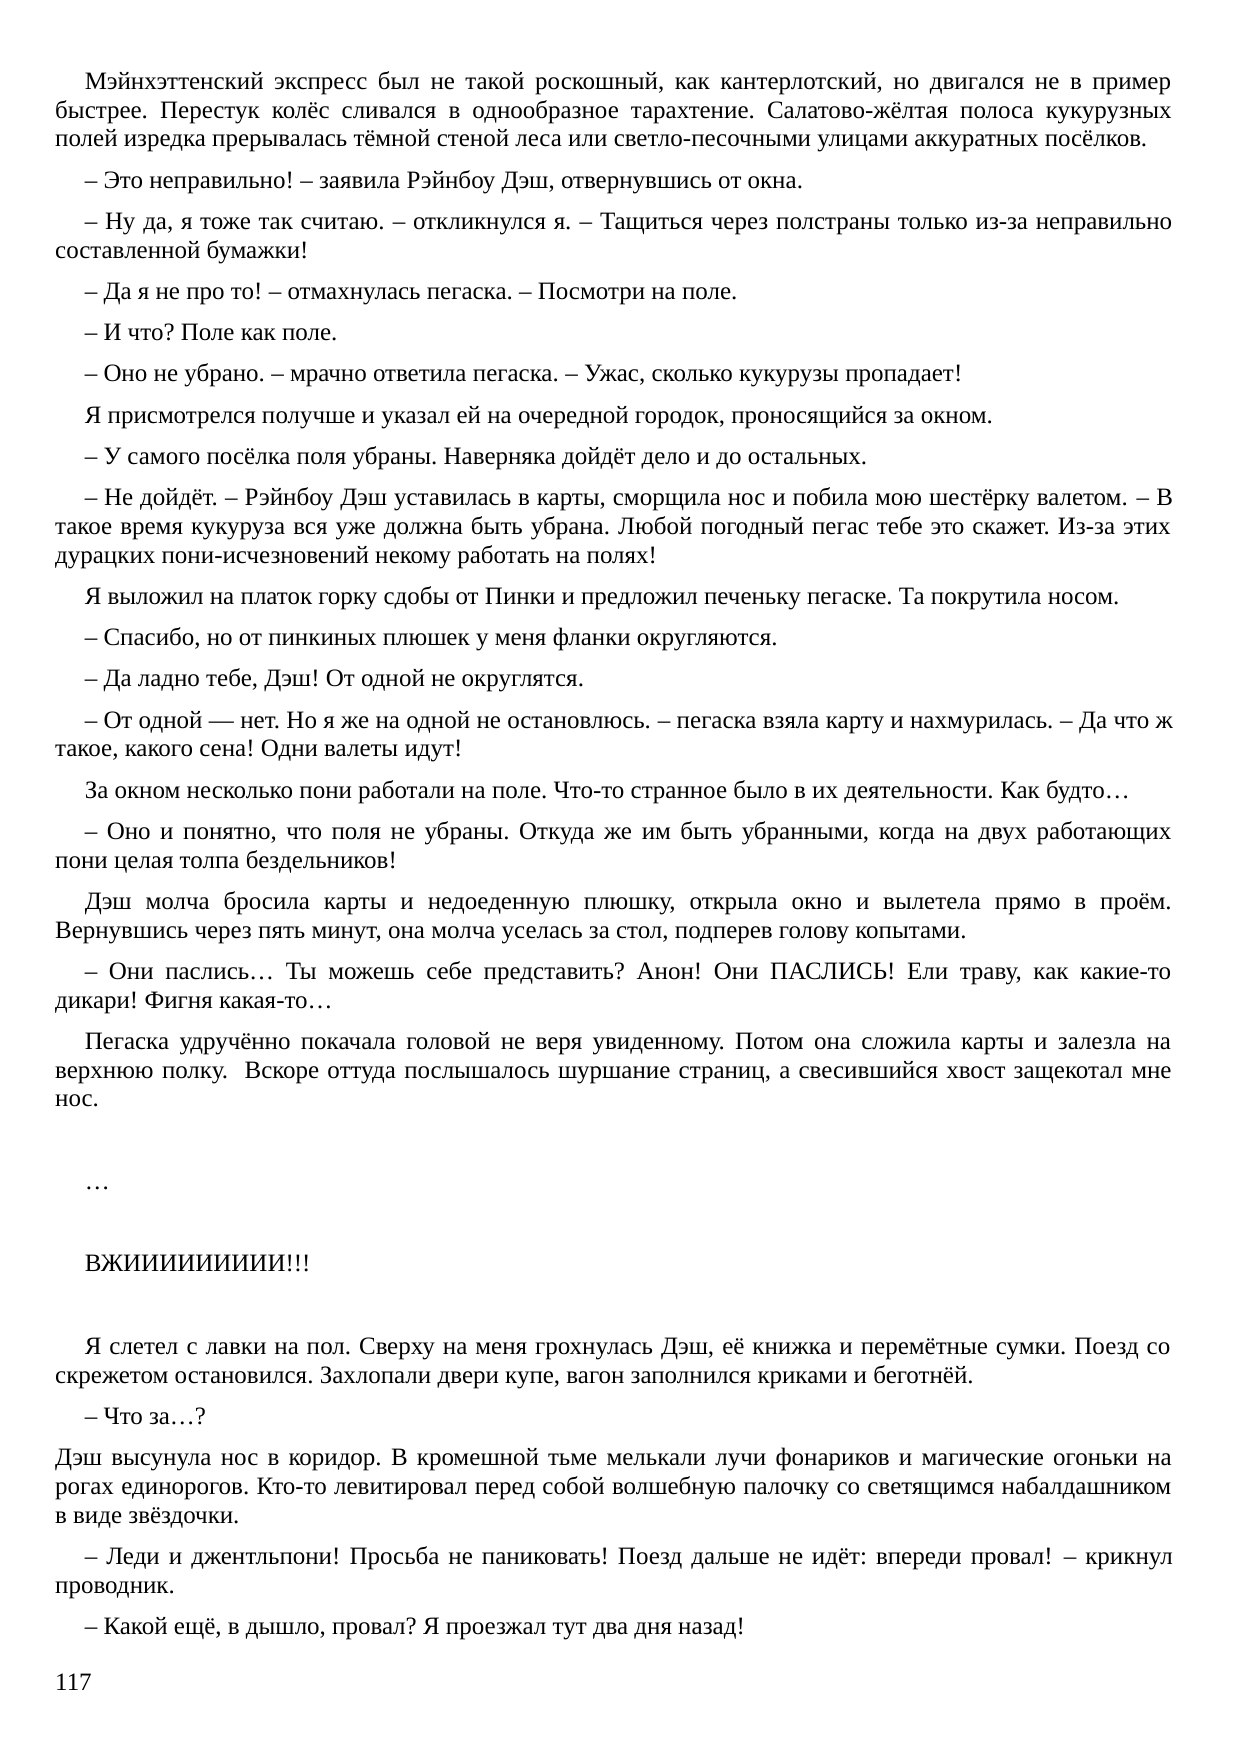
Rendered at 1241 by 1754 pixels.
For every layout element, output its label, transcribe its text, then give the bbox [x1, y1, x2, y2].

text – Леди и джентльпони! Просьба не паниковать! Поезд дальше не идёт: впереди провал! – крикнул проводник. [55, 1541, 1173, 1598]
text ВЖИИИИИИИИИ!!! [55, 1248, 1173, 1277]
text – Не дойдёт. – Рэйнбоу Дэш уставилась в карты, сморщила нос и побила мою шестёрку валетом. – В такое время кукуруза вся уже должна быть убрана. Любой погодный пегас тебе это скажет. Из-за этих дурацких пони-исчезновений некому работать на полях! [55, 482, 1173, 568]
text – Оно и понятно, что поля не убраны. Откуда же им быть убранными, когда на двух работающих пони целая толпа бездельников! [55, 816, 1173, 873]
text Я выложил на платок горку сдобы от Пинки и предложил печеньку пегаске. Та покрутила носом. [55, 581, 1173, 610]
text – Да я не про то! – отмахнулась пегаска. – Посмотри на поле. [55, 276, 1173, 305]
text – Что за…? [55, 1401, 1173, 1430]
text – У самого посёлка поля убраны. Наверняка дойдёт дело и до остальных. [55, 441, 1173, 470]
text – От одной — нет. Но я же на одной не остановлюсь. – пегаска взяла карту и нахмурилась. – Да что ж такое, какого сена! Одни валеты идут! [55, 705, 1173, 762]
text – Это неправильно! – заявила Рэйнбоу Дэш, отвернувшись от окна. [55, 165, 1173, 193]
text … [55, 1166, 1173, 1195]
text Я присмотрелся получше и указал ей на очередной городок, проносящийся за окном. [55, 400, 1173, 428]
text За окном несколько пони работали на поле. Что-то странное было в их деятельности. Как будто… [55, 775, 1173, 803]
text – Ну да, я тоже так считаю. – откликнулся я. – Тащиться через полстраны только из-за неправильно составленной бумажки! [55, 206, 1173, 263]
text – Какой ещё, в дышло, провал? Я проезжал тут два дня назад! [55, 1611, 1173, 1640]
text – Оно не убрано. – мрачно ответила пегаска. – Ужас, сколько кукурузы пропадает! [55, 358, 1173, 387]
text Пегаска удручённо покачала головой не веря увиденному. Потом она сложила карты и залезла на верхнюю полку. Вскоре оттуда послышалось шуршание страниц, а свесившийся хвост защекотал мне нос. [55, 1026, 1173, 1112]
text – И что? Поле как поле. [55, 317, 1173, 346]
text Мэйнхэттенский экспресс был не такой роскошный, как кантерлотский, но двигался не в пример быстрее. Перестук колёс сливался в однообразное тарахтение. Салатово-жёлтая полоса кукурузных полей изредка прерывалась тёмной стеной леса или светло-песочными улицами аккуратных посёлков. [55, 66, 1173, 152]
text Дэш молча бросила карты и недоеденную плюшку, открыла окно и вылетела прямо в проём. Вернувшись через пять минут, она молча уселась за стол, подперев голову копытами. [55, 886, 1173, 943]
text Дэш высунула нос в коридор. В кромешной тьме мелькали лучи фонариков и магические огоньки на рогах единорогов. Кто-то левитировал перед собой волшебную палочку со светящимся набалдашником в виде звёздочки. [55, 1442, 1173, 1528]
text – Спасибо, но от пинкиных плюшек у меня фланки округляются. [55, 622, 1173, 651]
text – Да ладно тебе, Дэш! От одной не округлятся. [55, 663, 1173, 692]
text Я слетел с лавки на пол. Сверху на меня грохнулась Дэш, её книжка и перемётные сумки. Поезд со скрежетом остановился. Захлопали двери купе, вагон заполнился криками и беготнёй. [55, 1331, 1173, 1388]
text – Они паслись… Ты можешь себе представить? Анон! Они ПАСЛИСЬ! Ели траву, как какие-то дикари! Фигня какая-то… [55, 956, 1173, 1013]
